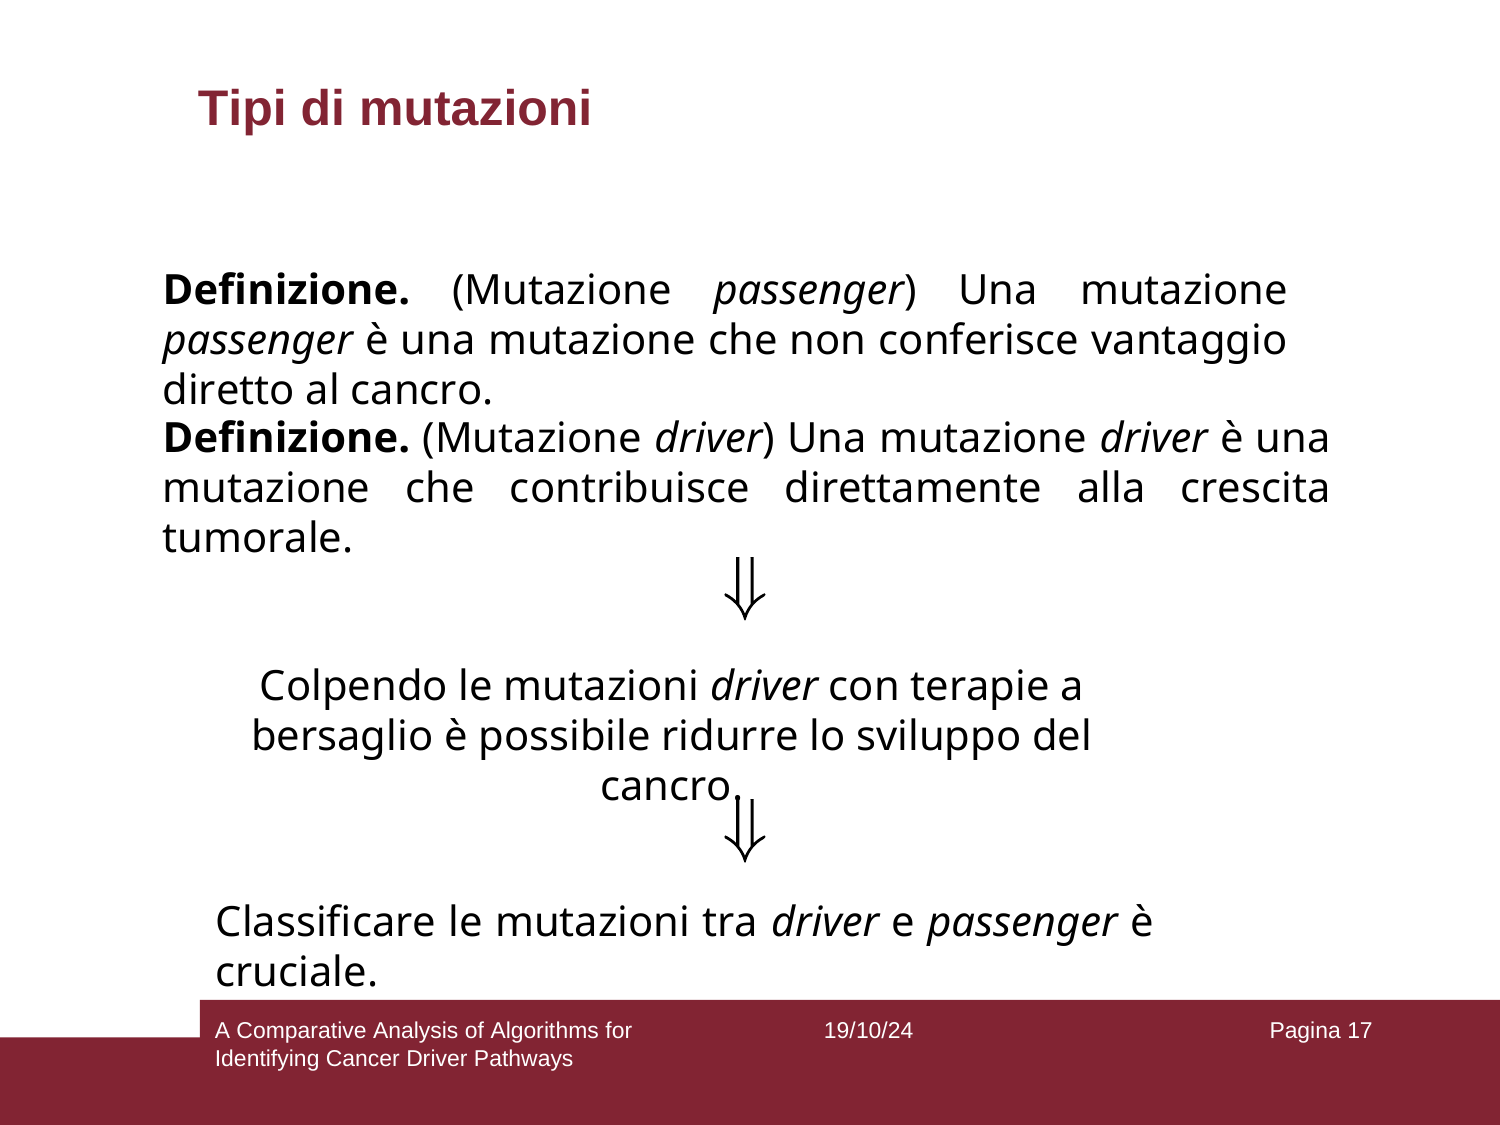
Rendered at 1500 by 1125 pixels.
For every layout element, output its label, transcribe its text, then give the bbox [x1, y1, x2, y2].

title Tipi di mutazioni [183, 67, 1400, 150]
picture [724, 799, 766, 863]
text_box 19/10/24 [712, 1008, 1026, 1084]
text_box A Comparative Analysis of Algorithms for Identifying Cancer Driver Pathways [199, 1008, 676, 1084]
text_box Definizione. (Mutazione passenger) Una mutazione passenger è una mutazione che non conferisce vantaggio diretto al cancro. [147, 255, 1359, 371]
picture [724, 557, 766, 621]
text_box Colpendo le mutazioni driver con terapie a bersaglio è possibile ridurre lo sviluppo del cancro. [236, 651, 1251, 767]
text_box Pagina <number> [1074, 1008, 1388, 1084]
text_box Definizione. (Mutazione driver) Una mutazione driver è una mutazione che contribuisce direttamente alla crescita tumorale. [147, 403, 1359, 519]
text_box Classificare le mutazioni tra driver e passenger è cruciale. [200, 887, 1289, 1003]
